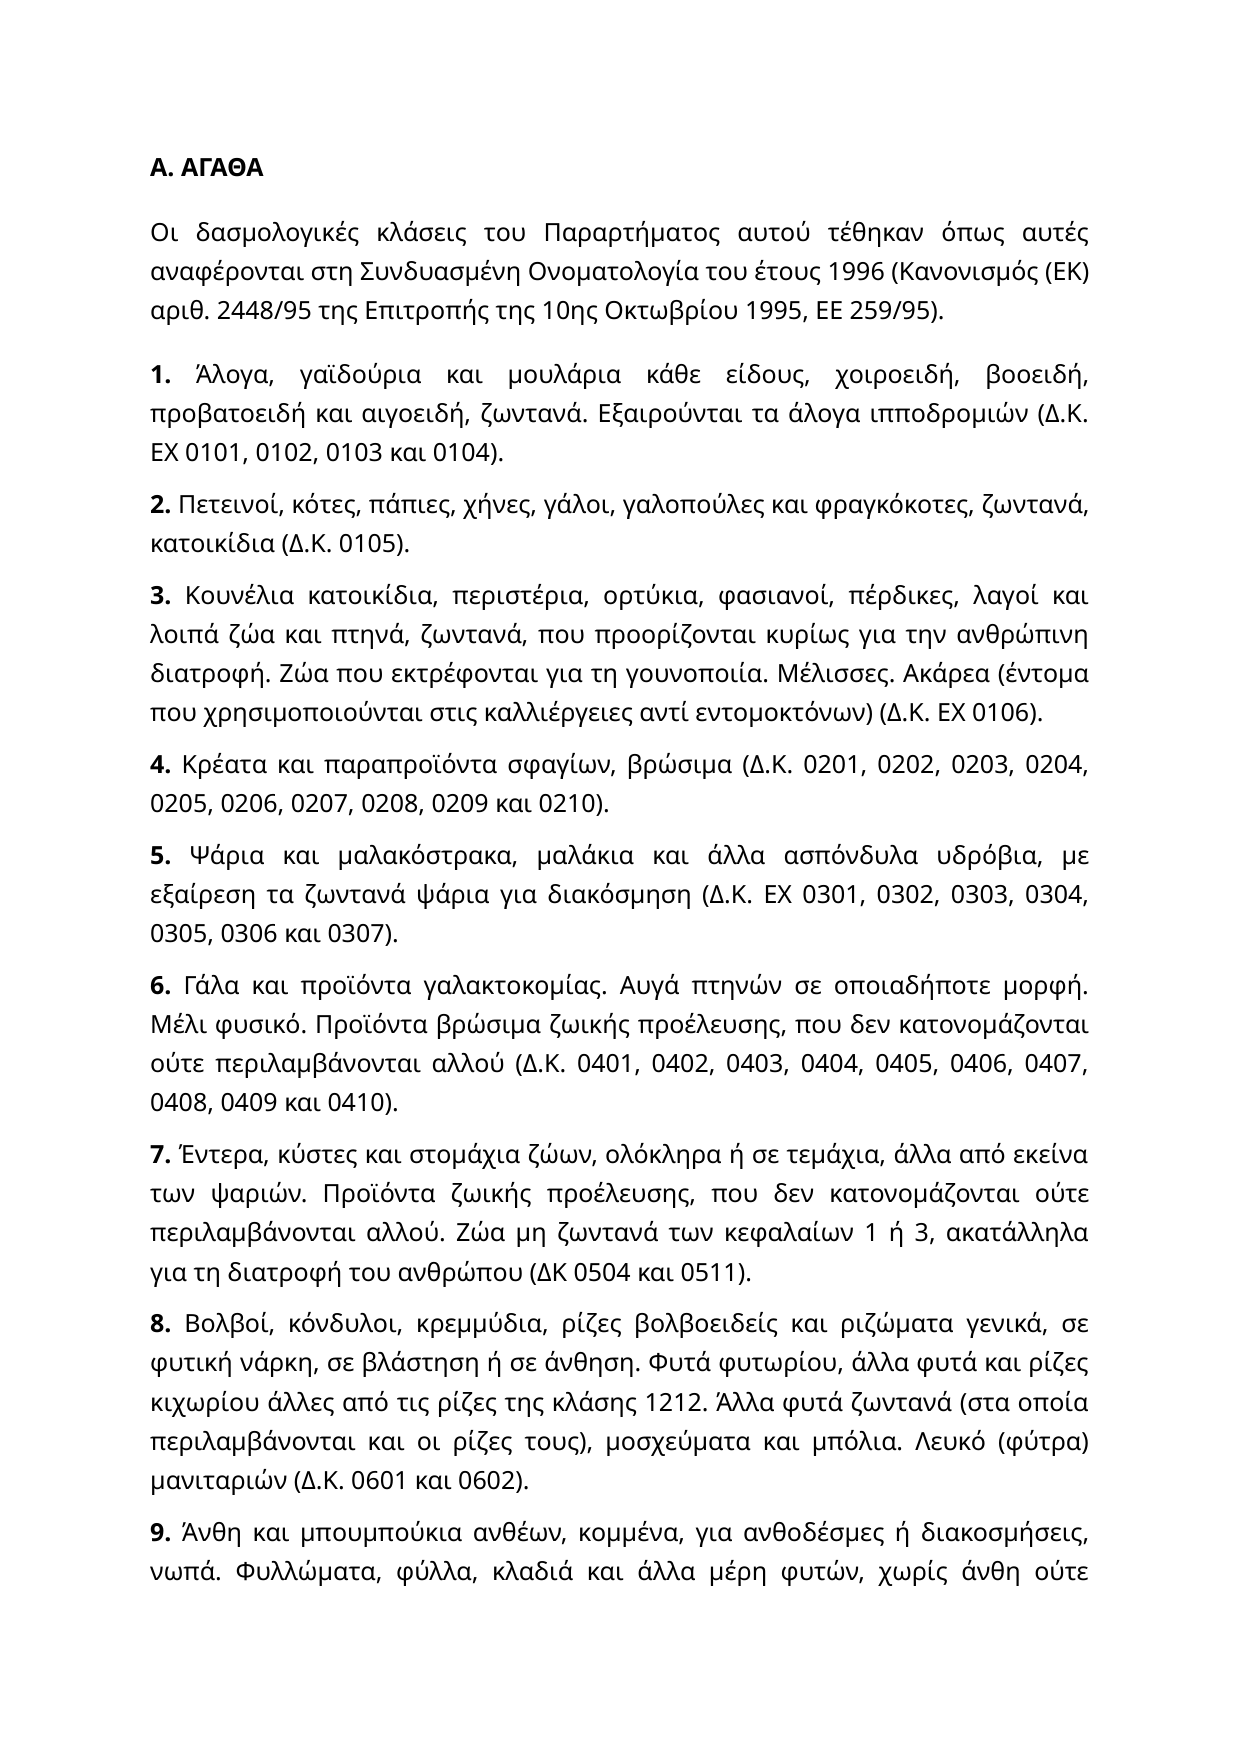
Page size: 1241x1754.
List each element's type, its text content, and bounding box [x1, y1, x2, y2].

text 6. Γάλα και προϊόντα γαλακτοκομίας. Αυγά πτηνών σε οποιαδήποτε μορφή. Μέλι φυσικό. Προϊόντα βρώσιμα ζωικής προέλευσης, που δεν κατονομάζονται ούτε περιλαμβάνονται αλλού (Δ.Κ. 0401, 0402, 0403, 0404, 0405, 0406, 0407, 0408, 0409 και 0410). [150, 967, 1090, 1119]
text 4. Κρέατα και παραπροϊόντα σφαγίων, βρώσιμα (Δ.Κ. 0201, 0202, 0203, 0204, 0205, 0206, 0207, 0208, 0209 και 0210). [150, 747, 1090, 820]
text 1. Άλογα, γαϊδούρια και μουλάρια κάθε είδους, χοιροειδή, βοοειδή, προβατοειδή και αιγοειδή, ζωντανά. Εξαιρούνται τα άλογα ιπποδρομιών (Δ.Κ. ΕΧ 0101, 0102, 0103 και 0104). [150, 357, 1090, 469]
text 7. Έντερα, κύστες και στομάχια ζώων, ολόκληρα ή σε τεμάχια, άλλα από εκείνα των ψαριών. Προϊόντα ζωικής προέλευσης, που δεν κατονομάζονται ούτε περιλαμβάνονται αλλού. Ζώα μη ζωντανά των κεφαλαίων 1 ή 3, ακατάλληλα για τη διατροφή του ανθρώπου (ΔΚ 0504 και 0511). [150, 1137, 1090, 1288]
text Α. ΑΓΑΘΑ [150, 150, 1090, 184]
text 8. Βολβοί, κόνδυλοι, κρεμμύδια, ρίζες βολβοειδείς και ριζώματα γενικά, σε φυτική νάρκη, σε βλάστηση ή σε άνθηση. Φυτά φυτωρίου, άλλα φυτά και ρίζες κιχωρίου άλλες από τις ρίζες της κλάσης 1212. Άλλα φυτά ζωντανά (στα οποία περιλαμβάνονται και οι ρίζες τους), μοσχεύματα και μπόλια. Λευκό (φύτρα) μανιταριών (Δ.Κ. 0601 και 0602). [150, 1306, 1090, 1497]
text Οι δασμολογικές κλάσεις του Παραρτήματος αυτού τέθηκαν όπως αυτές αναφέρονται στη Συνδυασμένη Ονοματολογία του έτους 1996 (Κανονισμός (ΕΚ) αριθ. 2448/95 της Επιτροπής της 10ης Οκτωβρίου 1995, ΕΕ 259/95). [150, 214, 1090, 327]
text 3. Κουνέλια κατοικίδια, περιστέρια, ορτύκια, φασιανοί, πέρδικες, λαγοί και λοιπά ζώα και πτηνά, ζωντανά, που προορίζονται κυρίως για την ανθρώπινη διατροφή. Ζώα που εκτρέφονται για τη γουνοποιία. Μέλισσες. Ακάρεα (έντομα που χρησιμοποιούνται στις καλλιέργειες αντί εντομοκτόνων) (Δ.Κ. ΕΧ 0106). [150, 577, 1090, 729]
text 5. Ψάρια και μαλακόστρακα, μαλάκια και άλλα ασπόνδυλα υδρόβια, με εξαίρεση τα ζωντανά ψάρια για διακόσμηση (Δ.Κ. ΕΧ 0301, 0302, 0303, 0304, 0305, 0306 και 0307). [150, 837, 1090, 950]
text 2. Πετεινοί, κότες, πάπιες, χήνες, γάλοι, γαλοπούλες και φραγκόκοτες, ζωντανά, κατοικίδια (Δ.Κ. 0105). [150, 487, 1090, 560]
text 9. Άνθη και μπουμπούκια ανθέων, κομμένα, για ανθοδέσμες ή διακοσμήσεις, νωπά. Φυλλώματα, φύλλα, κλαδιά και άλλα μέρη φυτών, χωρίς άνθη ούτε [150, 1514, 1090, 1587]
